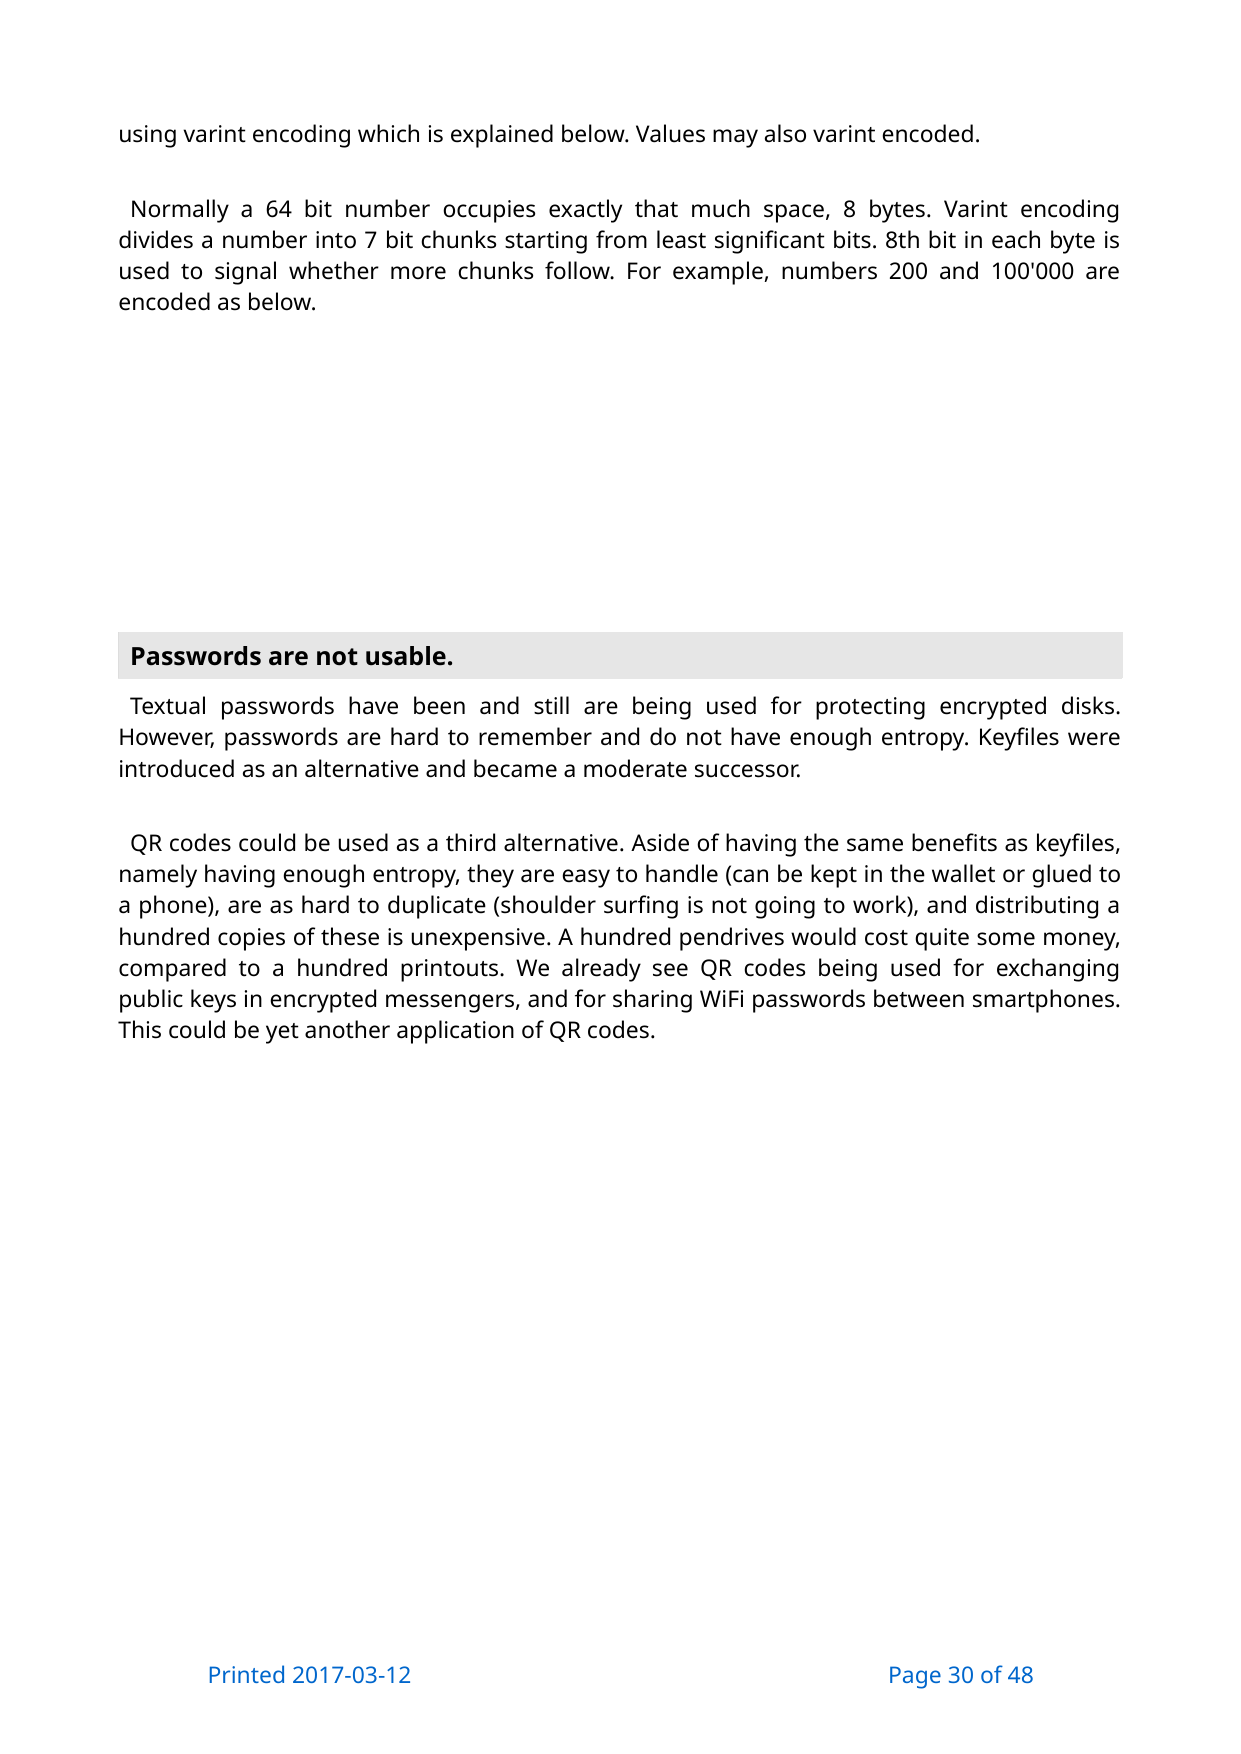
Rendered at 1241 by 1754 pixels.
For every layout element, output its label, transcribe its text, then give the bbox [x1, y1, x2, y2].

text Textual passwords have been and still are being used for protecting encrypted disks. However, passwords are hard to remember and do not have enough entropy. Keyfiles were introduced as an alternative and became a moderate successor. [118, 690, 1122, 784]
text using varint encoding which is explained below. Values may also varint encoded. [118, 118, 1122, 149]
text QR codes could be used as a third alternative. Aside of having the same benefits as keyfiles, namely having enough entropy, they are easy to handle (can be kept in the wallet or glued to a phone), are as hard to duplicate (shoulder surfing is not going to work), and distributing a hundred copies of these is unexpensive. A hundred pendrives would cost quite some money, compared to a hundred printouts. We already see QR codes being used for exchanging public keys in encrypted messengers, and for sharing WiFi passwords between smartphones. This could be yet another application of QR codes. [118, 827, 1122, 1046]
subtitle Passwords are not usable. [119, 633, 1122, 678]
text Normally a 64 bit number occupies exactly that much space, 8 bytes. Varint encoding divides a number into 7 bit chunks starting from least significant bits. 8th bit in each byte is used to signal whether more chunks follow. For example, numbers 200 and 100'000 are encoded as below. [118, 192, 1122, 317]
